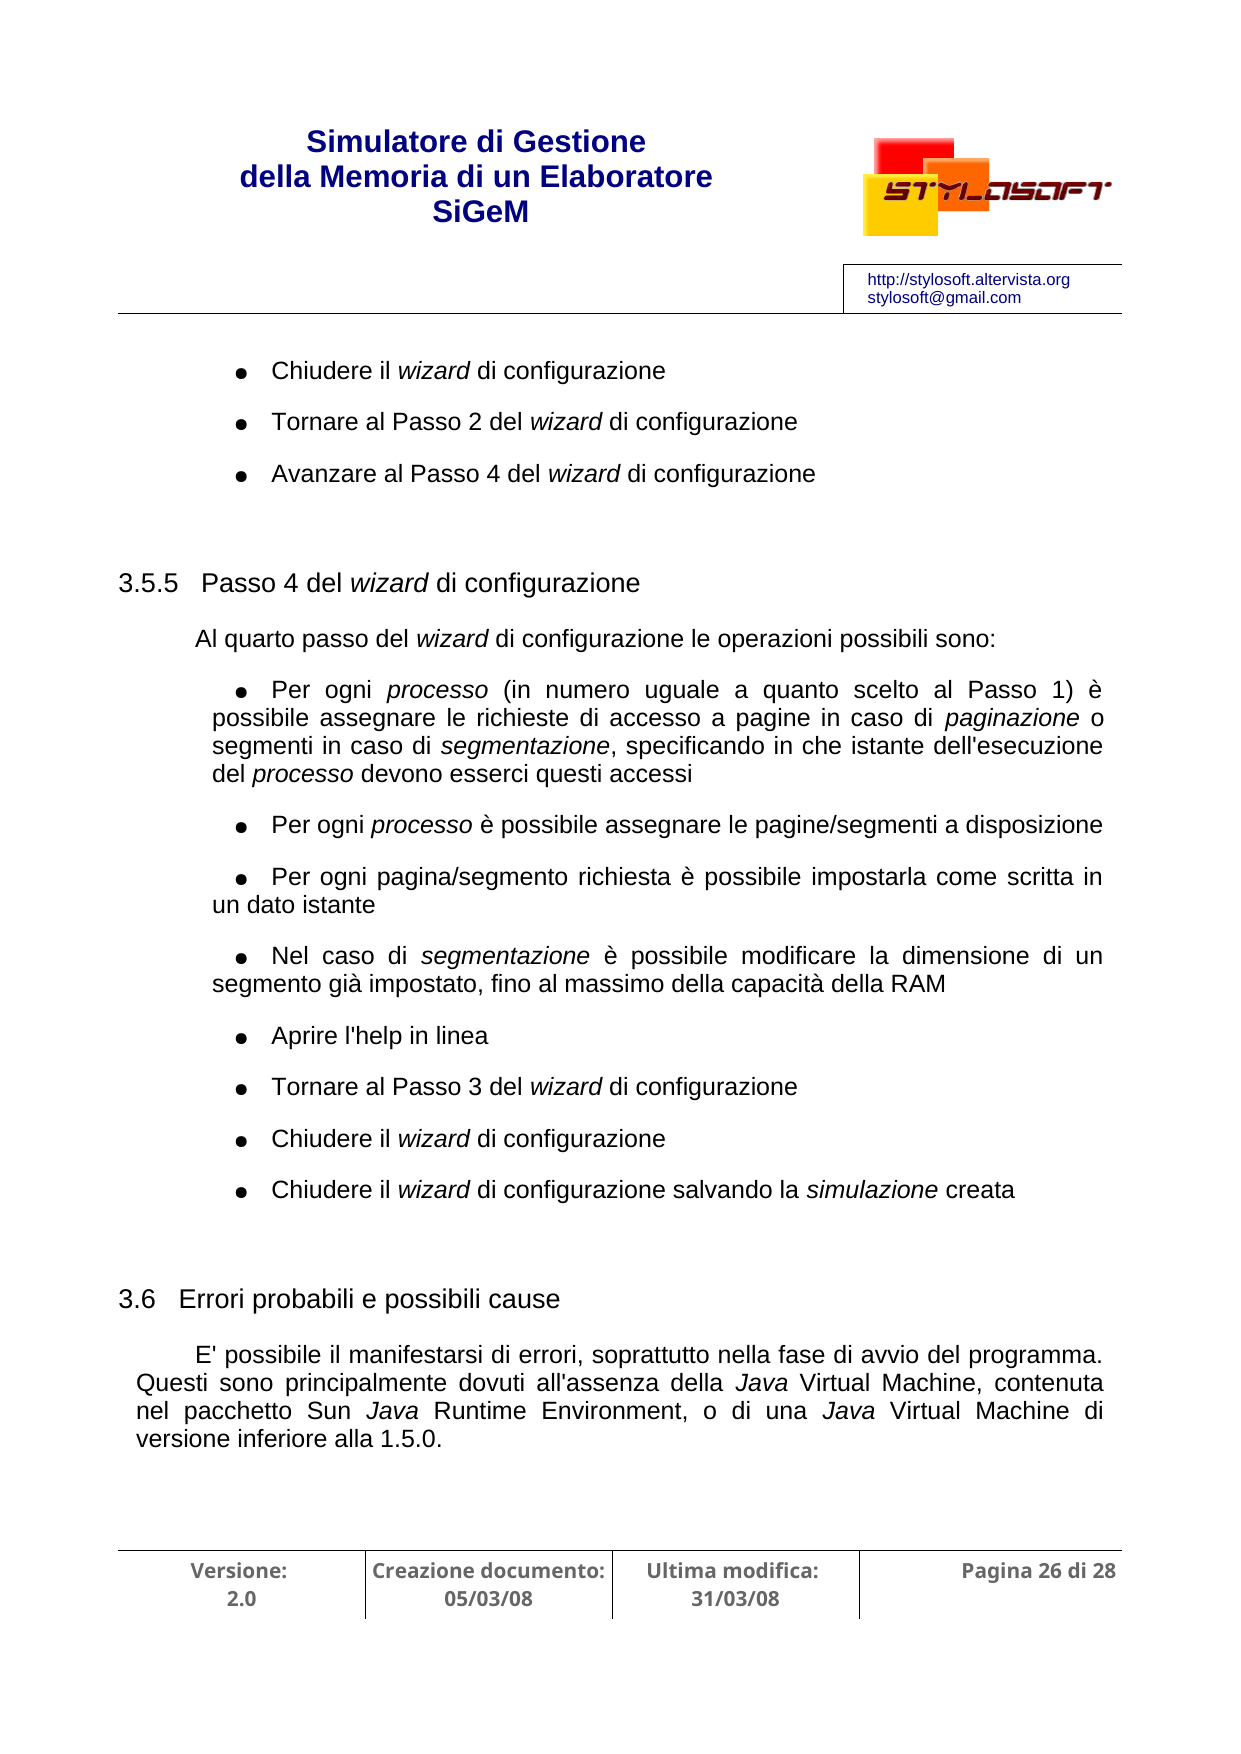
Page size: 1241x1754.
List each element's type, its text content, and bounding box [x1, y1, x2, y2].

list Avanzare al Passo 4 del wizard di configurazione [174, 459, 1104, 487]
list Tornare al Passo 2 del wizard di configurazione [174, 408, 1104, 436]
list Aprire l'help in linea [174, 1021, 1104, 1049]
list Chiudere il wizard di configurazione salvando la simulazione creata [174, 1176, 1104, 1204]
list Per ogni processo (in numero uguale a quanto scelto al Passo 1) è possibile assegnare le richieste di accesso a pagine in caso di paginazione o segmenti in caso di segmentazione, specificando in che istante dell'esecuzione del processo devono esserci questi accessi [174, 676, 1104, 788]
list Chiudere il wizard di configurazione [174, 1124, 1104, 1152]
picture [848, 123, 1117, 247]
list Nel caso di segmentazione è possibile modificare la dimensione di un segmento già impostato, fino al massimo della capacità della RAM [174, 942, 1104, 998]
list Per ogni pagina/segmento richiesta è possibile impostarla come scritta in un dato istante [174, 863, 1104, 918]
text E' possibile il manifestarsi di errori, soprattutto nella fase di avvio del programma. Questi sono principalmente dovuti all'assenza della Java Virtual Machine, contenuta nel pacchetto Sun Java Runtime Environment, o di una Java Virtual Machine di versione inferiore alla 1.5.0. [136, 1341, 1104, 1453]
subtitle Passo 4 del wizard di configurazione [118, 568, 1122, 598]
list Chiudere il wizard di configurazione [174, 356, 1104, 384]
list Tornare al Passo 3 del wizard di configurazione [174, 1073, 1104, 1101]
text Al quarto passo del wizard di configurazione le operazioni possibili sono: [136, 624, 1104, 652]
list Per ogni processo è possibile assegnare le pagine/segmenti a disposizione [174, 811, 1104, 839]
subtitle Errori probabili e possibili cause [118, 1284, 1122, 1314]
